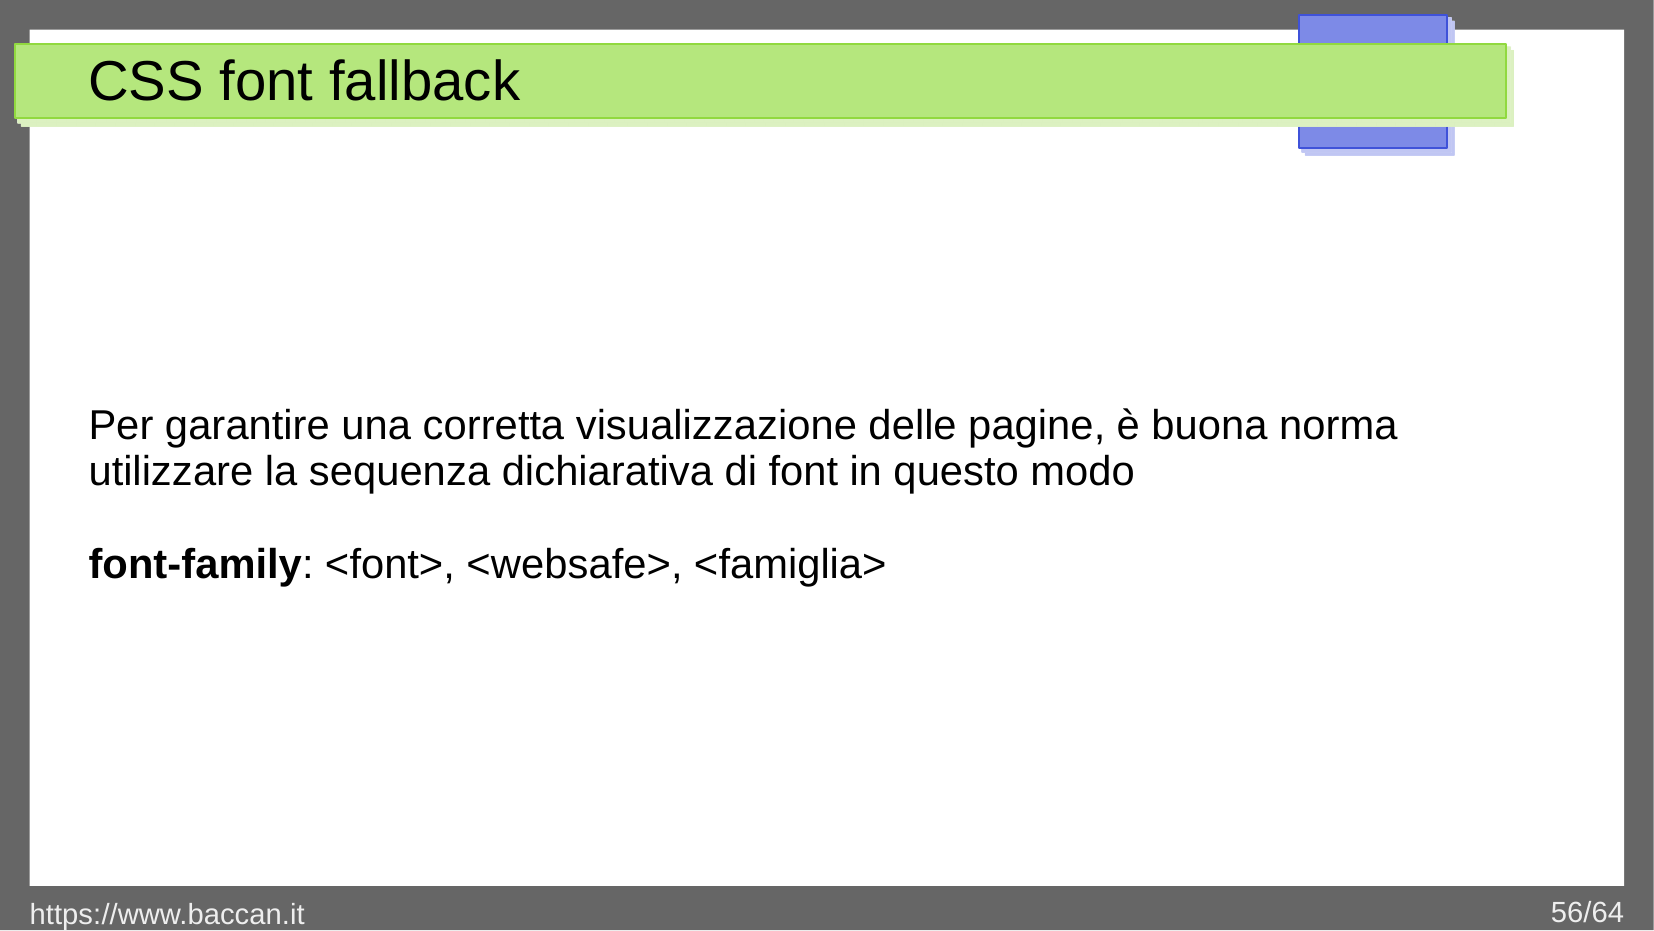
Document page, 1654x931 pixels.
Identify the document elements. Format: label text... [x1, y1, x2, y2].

text_box Per garantire una corretta visualizzazione delle pagine, è buona norma utilizzare la sequenza dichiarativa di font in questo modo font-family: <font>, <websafe>, <famiglia> [88, 169, 1565, 820]
title CSS font fallback [88, 44, 1506, 119]
